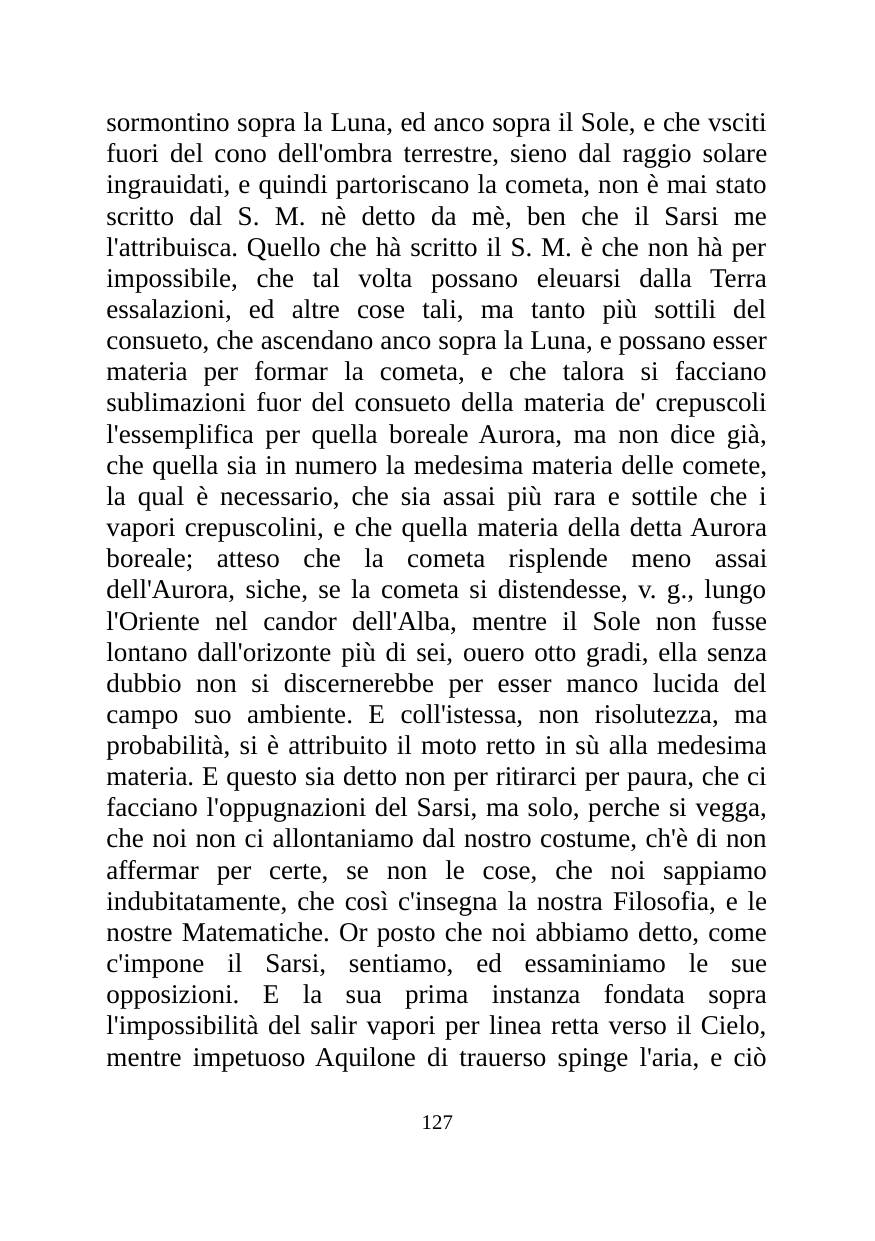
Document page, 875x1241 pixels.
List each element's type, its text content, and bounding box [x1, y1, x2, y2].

text sormontino sopra la Luna, ed anco sopra il Sole, e che vsciti fuori del cono dell'ombra terrestre, sieno dal raggio solare ingrauidati, e quindi partoriscano la cometa, non è mai stato scritto dal S. M. nè detto da mè, ben che il Sarsi me l'attribuisca. Quello che hà scritto il S. M. è che non hà per impossibile, che tal volta possano eleuarsi dalla Terra essalazioni, ed altre cose tali, ma tanto più sottili del consueto, che ascendano anco sopra la Luna, e possano esser materia per formar la cometa, e che talora si facciano sublimazioni fuor del consueto della materia de' crepuscoli l'essemplifica per quella boreale Aurora, ma non dice già, che quella sia in numero la medesima materia delle comete, la qual è necessario, che sia assai più rara e sottile che i vapori crepuscolini, e che quella materia della detta Aurora boreale; atteso che la cometa risplende meno assai dell'Aurora, siche, se la cometa si distendesse, v. g., lungo l'Oriente nel candor dell'Alba, mentre il Sole non fusse lontano dall'orizonte più di sei, ouero otto gradi, ella senza dubbio non si discernerebbe per esser manco lucida del campo suo ambiente. E coll'istessa, non risolutezza, ma probabilità, si è attribuito il moto retto in sù alla medesima materia. E questo sia detto non per ritirarci per paura, che ci facciano l'oppugnazioni del Sarsi, ma solo, perche si vegga, che noi non ci allontaniamo dal nostro costume, ch'è di non affermar per certe, se non le cose, che noi sappiamo indubitatamente, che così c'insegna la nostra Filosofia, e le nostre Matematiche. Or posto che noi abbiamo detto, come c'impone il Sarsi, sentiamo, ed essaminiamo le sue opposizioni. E la sua prima instanza fondata sopra l'impossibilità del salir vapori per linea retta verso il Cielo, mentre impetuoso Aquilone di trauerso spinge l'aria, e ciò [106, 106, 768, 1072]
